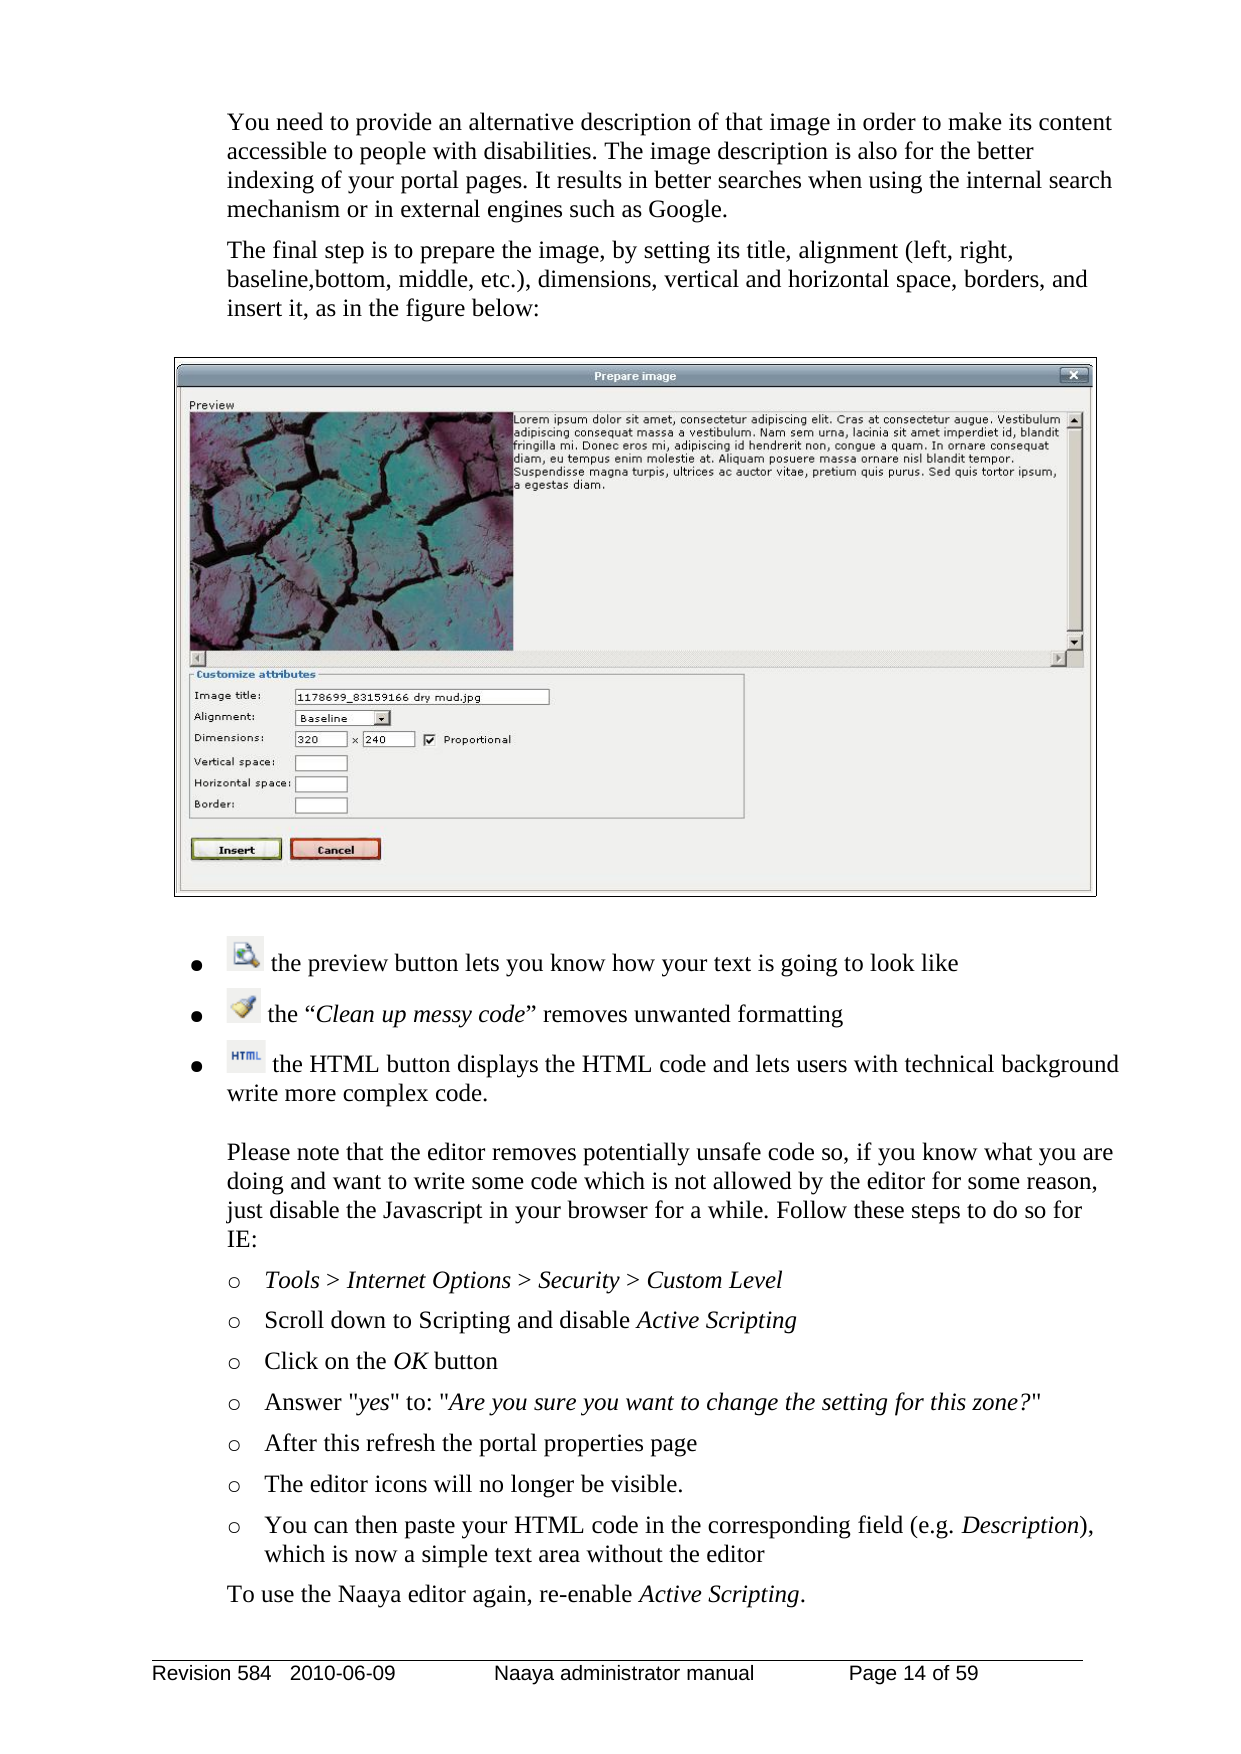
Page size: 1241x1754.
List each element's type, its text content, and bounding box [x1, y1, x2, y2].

list After this refresh the portal properties page [227, 1428, 1120, 1457]
picture [226, 988, 261, 1023]
picture [176, 360, 1093, 893]
picture [226, 1040, 266, 1073]
list You can then paste your HTML code in the corresponding field (e.g. Description), which is now a simple text area without the editor [227, 1509, 1120, 1568]
list Scroll down to Scripting and disable Active Scripting [227, 1305, 1120, 1334]
list Tools > Internet Options > Security > Custom Level [227, 1264, 1120, 1293]
list To use the Naaya editor again, re-enable Active Scripting. [189, 1579, 1120, 1608]
picture [226, 936, 264, 971]
list Answer "yes" to: "Are you sure you want to change the setting for this zone?" [227, 1387, 1120, 1416]
list The editor icons will no longer be visible. [227, 1469, 1120, 1498]
list the HTML button displays the HTML code and lets users with technical background write more complex code. Please note that the editor removes potentially unsafe code so, if you know what you are doing and want to write some code which is not allowed by the editor for some reason, just disable the Javascript in your browser for a while. Follow these steps to do so for IE: [189, 1040, 1120, 1253]
list the preview button lets you know how your text is going to look like [189, 937, 1120, 977]
list [175, 358, 1096, 896]
list You need to provide an alternative description of that image in order to make its content accessible to people with disabilities. The image description is also for the better indexing of your portal pages. It results in better searches when using the internal search mechanism or in external engines such as Google. [189, 107, 1120, 223]
list the “Clean up messy code” removes unwanted formatting [189, 988, 1120, 1028]
list The final step is to prepare the image, by setting its title, alignment (left, right, baseline,bottom, middle, etc.), dimensions, vertical and horizontal space, borders, and insert it, as in the figure below: [189, 235, 1120, 351]
list Click on the OK button [227, 1346, 1120, 1375]
